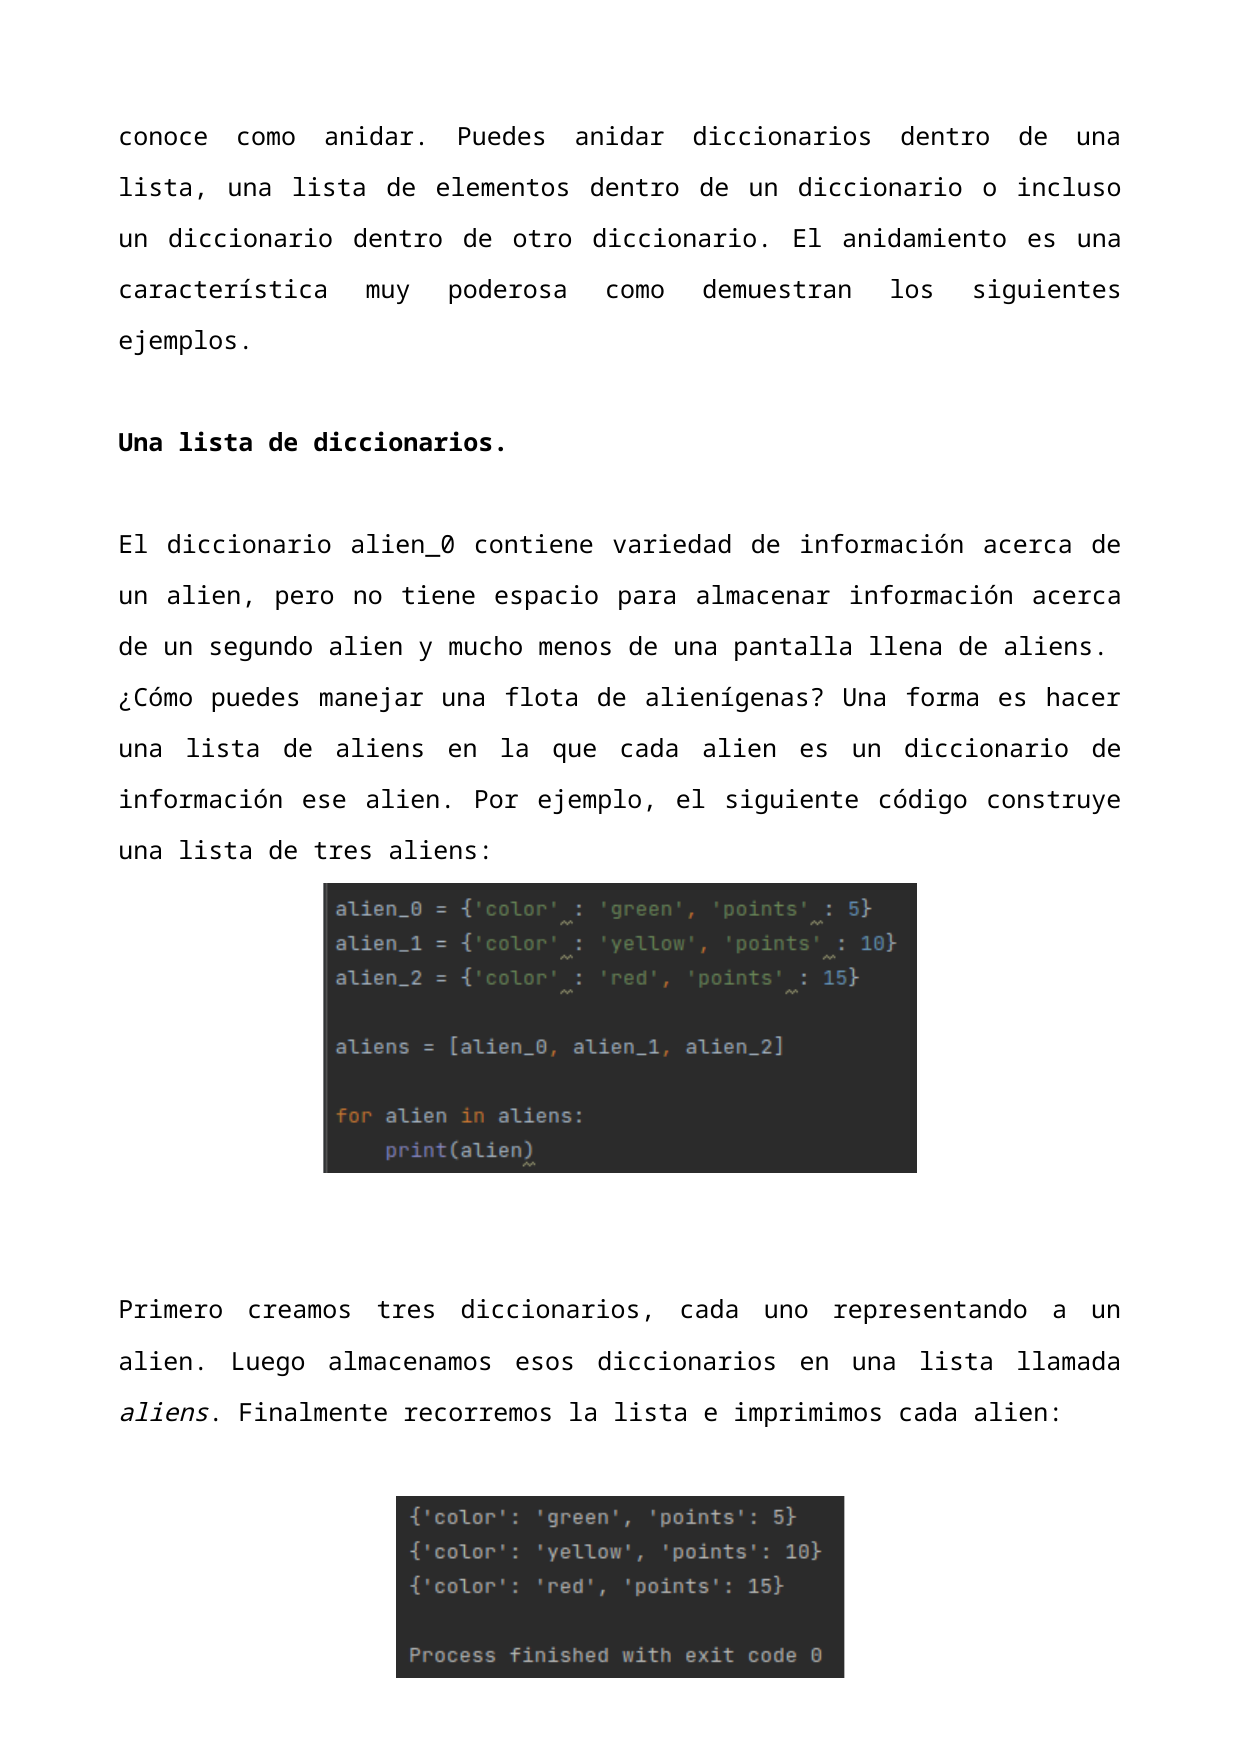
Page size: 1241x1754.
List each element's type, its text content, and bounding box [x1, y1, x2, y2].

text ¿Cómo puedes manejar una flota de alienígenas? Una forma es hacer una lista de aliens en la que cada alien es un diccionario de información ese alien. Por ejemplo, el siguiente código construye una lista de tres aliens: [118, 679, 1122, 867]
text Primero creamos tres diccionarios, cada uno representando a un alien. Luego almacenamos esos diccionarios en una lista llamada aliens. Finalmente recorremos la lista e imprimimos cada alien: [118, 1292, 1122, 1428]
picture [396, 1496, 845, 1678]
text El diccionario alien_0 contiene variedad de información acerca de un alien, pero no tiene espacio para almacenar información acerca de un segundo alien y mucho menos de una pantalla llena de aliens. [118, 526, 1122, 663]
text Una lista de diccionarios. [118, 424, 1122, 458]
picture [323, 883, 917, 1173]
text conoce como anidar. Puedes anidar diccionarios dentro de una lista, una lista de elementos dentro de un diccionario o incluso un diccionario dentro de otro diccionario. El anidamiento es una característica muy poderosa como demuestran los siguientes ejemplos. [118, 118, 1122, 356]
